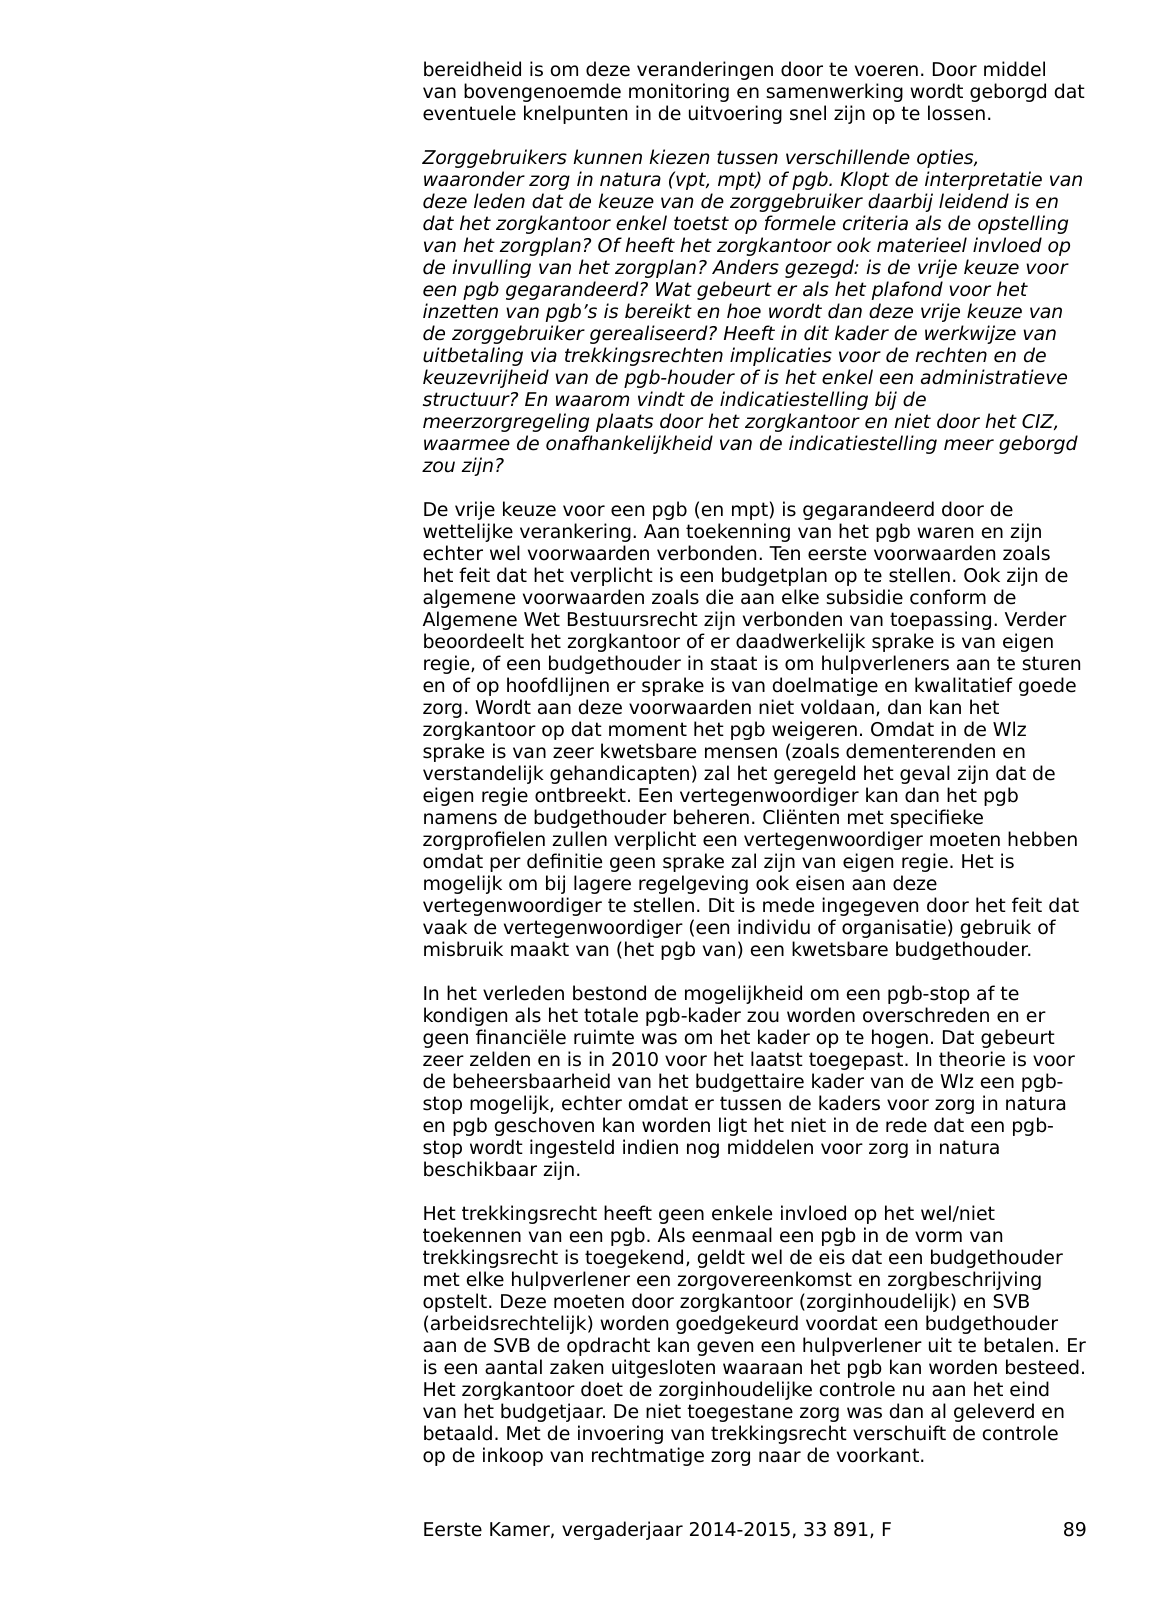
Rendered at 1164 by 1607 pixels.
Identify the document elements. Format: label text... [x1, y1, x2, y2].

text In het verleden bestond de mogelijkheid om een pgb-stop af te kondigen als het totale pgb-kader zou worden overschreden en er geen financiële ruimte was om het kader op te hogen. Dat gebeurt zeer zelden en is in 2010 voor het laatst toegepast. In theorie is voor de beheersbaarheid van het budgettaire kader van de Wlz een pgb-stop mogelijk, echter omdat er tussen de kaders voor zorg in natura en pgb geschoven kan worden ligt het niet in de rede dat een pgb-stop wordt ingesteld indien nog middelen voor zorg in natura beschikbaar zijn. [422, 983, 1087, 1181]
text Zorggebruikers kunnen kiezen tussen verschillende opties, waaronder zorg in natura (vpt, mpt) of pgb. Klopt de interpretatie van deze leden dat de keuze van de zorggebruiker daarbij leidend is en dat het zorgkantoor enkel toetst op formele criteria als de opstelling van het zorgplan? Of heeft het zorgkantoor ook materieel invloed op de invulling van het zorgplan? Anders gezegd: is de vrije keuze voor een pgb gegarandeerd? Wat gebeurt er als het plafond voor het inzetten van pgb’s is bereikt en hoe wordt dan deze vrije keuze van de zorggebruiker gerealiseerd? Heeft in dit kader de werkwijze van uitbetaling via trekkingsrechten implicaties voor de rechten en de keuzevrijheid van de pgb-houder of is het enkel een administratieve structuur? En waarom vindt de indicatiestelling bij de meerzorgregeling plaats door het zorgkantoor en niet door het CIZ, waarmee de onafhankelijkheid van de indicatiestelling meer geborgd zou zijn? [422, 147, 1087, 477]
text bereidheid is om deze veranderingen door te voeren. Door middel van bovengenoemde monitoring en samenwerking wordt geborgd dat eventuele knelpunten in de uitvoering snel zijn op te lossen. [422, 59, 1087, 125]
text De vrije keuze voor een pgb (en mpt) is gegarandeerd door de wettelijke verankering. Aan toekenning van het pgb waren en zijn echter wel voorwaarden verbonden. Ten eerste voorwaarden zoals het feit dat het verplicht is een budgetplan op te stellen. Ook zijn de algemene voorwaarden zoals die aan elke subsidie conform de Algemene Wet Bestuursrecht zijn verbonden van toepassing. Verder beoordeelt het zorgkantoor of er daadwerkelijk sprake is van eigen regie, of een budgethouder in staat is om hulpverleners aan te sturen en of op hoofdlijnen er sprake is van doelmatige en kwalitatief goede zorg. Wordt aan deze voorwaarden niet voldaan, dan kan het zorgkantoor op dat moment het pgb weigeren. Omdat in de Wlz sprake is van zeer kwetsbare mensen (zoals dementerenden en verstandelijk gehandicapten) zal het geregeld het geval zijn dat de eigen regie ontbreekt. Een vertegenwoordiger kan dan het pgb namens de budgethouder beheren. Cliënten met specifieke zorgprofielen zullen verplicht een vertegenwoordiger moeten hebben omdat per definitie geen sprake zal zijn van eigen regie. Het is mogelijk om bij lagere regelgeving ook eisen aan deze vertegenwoordiger te stellen. Dit is mede ingegeven door het feit dat vaak de vertegenwoordiger (een individu of organisatie) gebruik of misbruik maakt van (het pgb van) een kwetsbare budgethouder. [422, 499, 1087, 961]
text Het trekkingsrecht heeft geen enkele invloed op het wel/niet toekennen van een pgb. Als eenmaal een pgb in de vorm van trekkingsrecht is toegekend, geldt wel de eis dat een budgethouder met elke hulpverlener een zorgovereenkomst en zorgbeschrijving opstelt. Deze moeten door zorgkantoor (zorginhoudelijk) en SVB (arbeidsrechtelijk) worden goedgekeurd voordat een budgethouder aan de SVB de opdracht kan geven een hulpverlener uit te betalen. Er is een aantal zaken uitgesloten waaraan het pgb kan worden besteed. Het zorgkantoor doet de zorginhoudelijke controle nu aan het eind van het budgetjaar. De niet toegestane zorg was dan al geleverd en betaald. Met de invoering van trekkingsrecht verschuift de controle op de inkoop van rechtmatige zorg naar de voorkant. [422, 1203, 1087, 1467]
